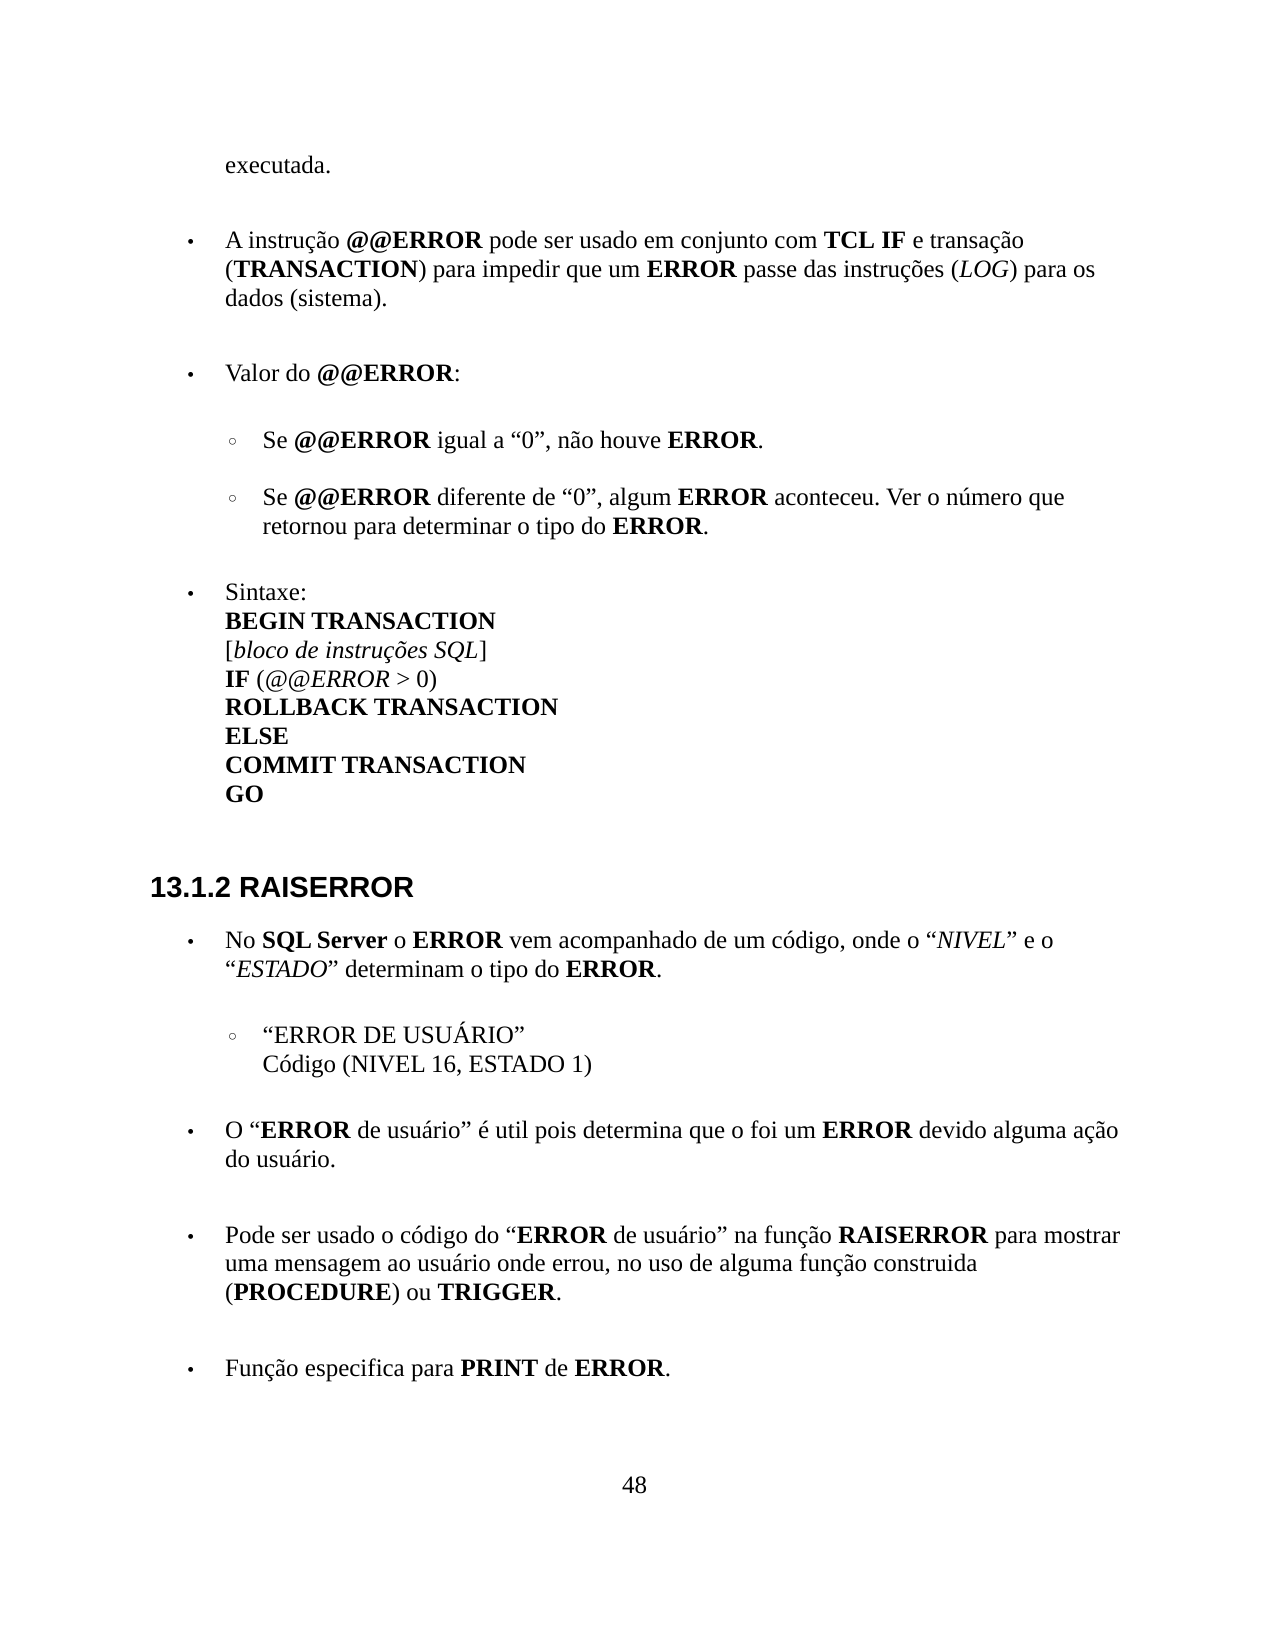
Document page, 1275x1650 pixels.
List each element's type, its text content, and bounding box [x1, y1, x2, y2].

list O “ERROR de usuário” é util pois determina que o foi um ERROR devido alguma ação do usuário. [187, 1116, 1125, 1202]
list Função especifica para PRINT de ERROR. [187, 1353, 1125, 1410]
list executada. [187, 150, 1125, 207]
list Valor do @@ERROR: [187, 358, 1125, 416]
list “ERROR DE USUÁRIO” Código (NIVEL 16, ESTADO 1) [225, 1020, 1125, 1107]
list Se @@ERROR igual a “0”, não houve ERROR. [225, 425, 1125, 482]
list Se @@ERROR diferente de “0”, algum ERROR aconteceu. Ver o número que retornou para determinar o tipo do ERROR. [225, 482, 1125, 568]
list Pode ser usado o código do “ERROR de usuário” na função RAISERROR para mostrar uma mensagem ao usuário onde errou, no uso de alguma função construida (PROCEDURE) ou TRIGGER. [187, 1220, 1125, 1335]
subtitle 13.1.2 RAISERROR [150, 870, 1125, 904]
list No SQL Server o ERROR vem acompanhado de um código, onde o “NIVEL” e o “ESTADO” determinam o tipo do ERROR. [187, 925, 1125, 1011]
list Sintaxe: BEGIN TRANSACTION [bloco de instruções SQL] IF (@@ERROR > 0) ROLLBACK TRANSACTION ELSE COMMIT TRANSACTION GO [187, 577, 1125, 836]
list A instrução @@ERROR pode ser usado em conjunto com TCL IF e transação (TRANSACTION) para impedir que um ERROR passe das instruções (LOG) para os dados (sistema). [187, 225, 1125, 340]
